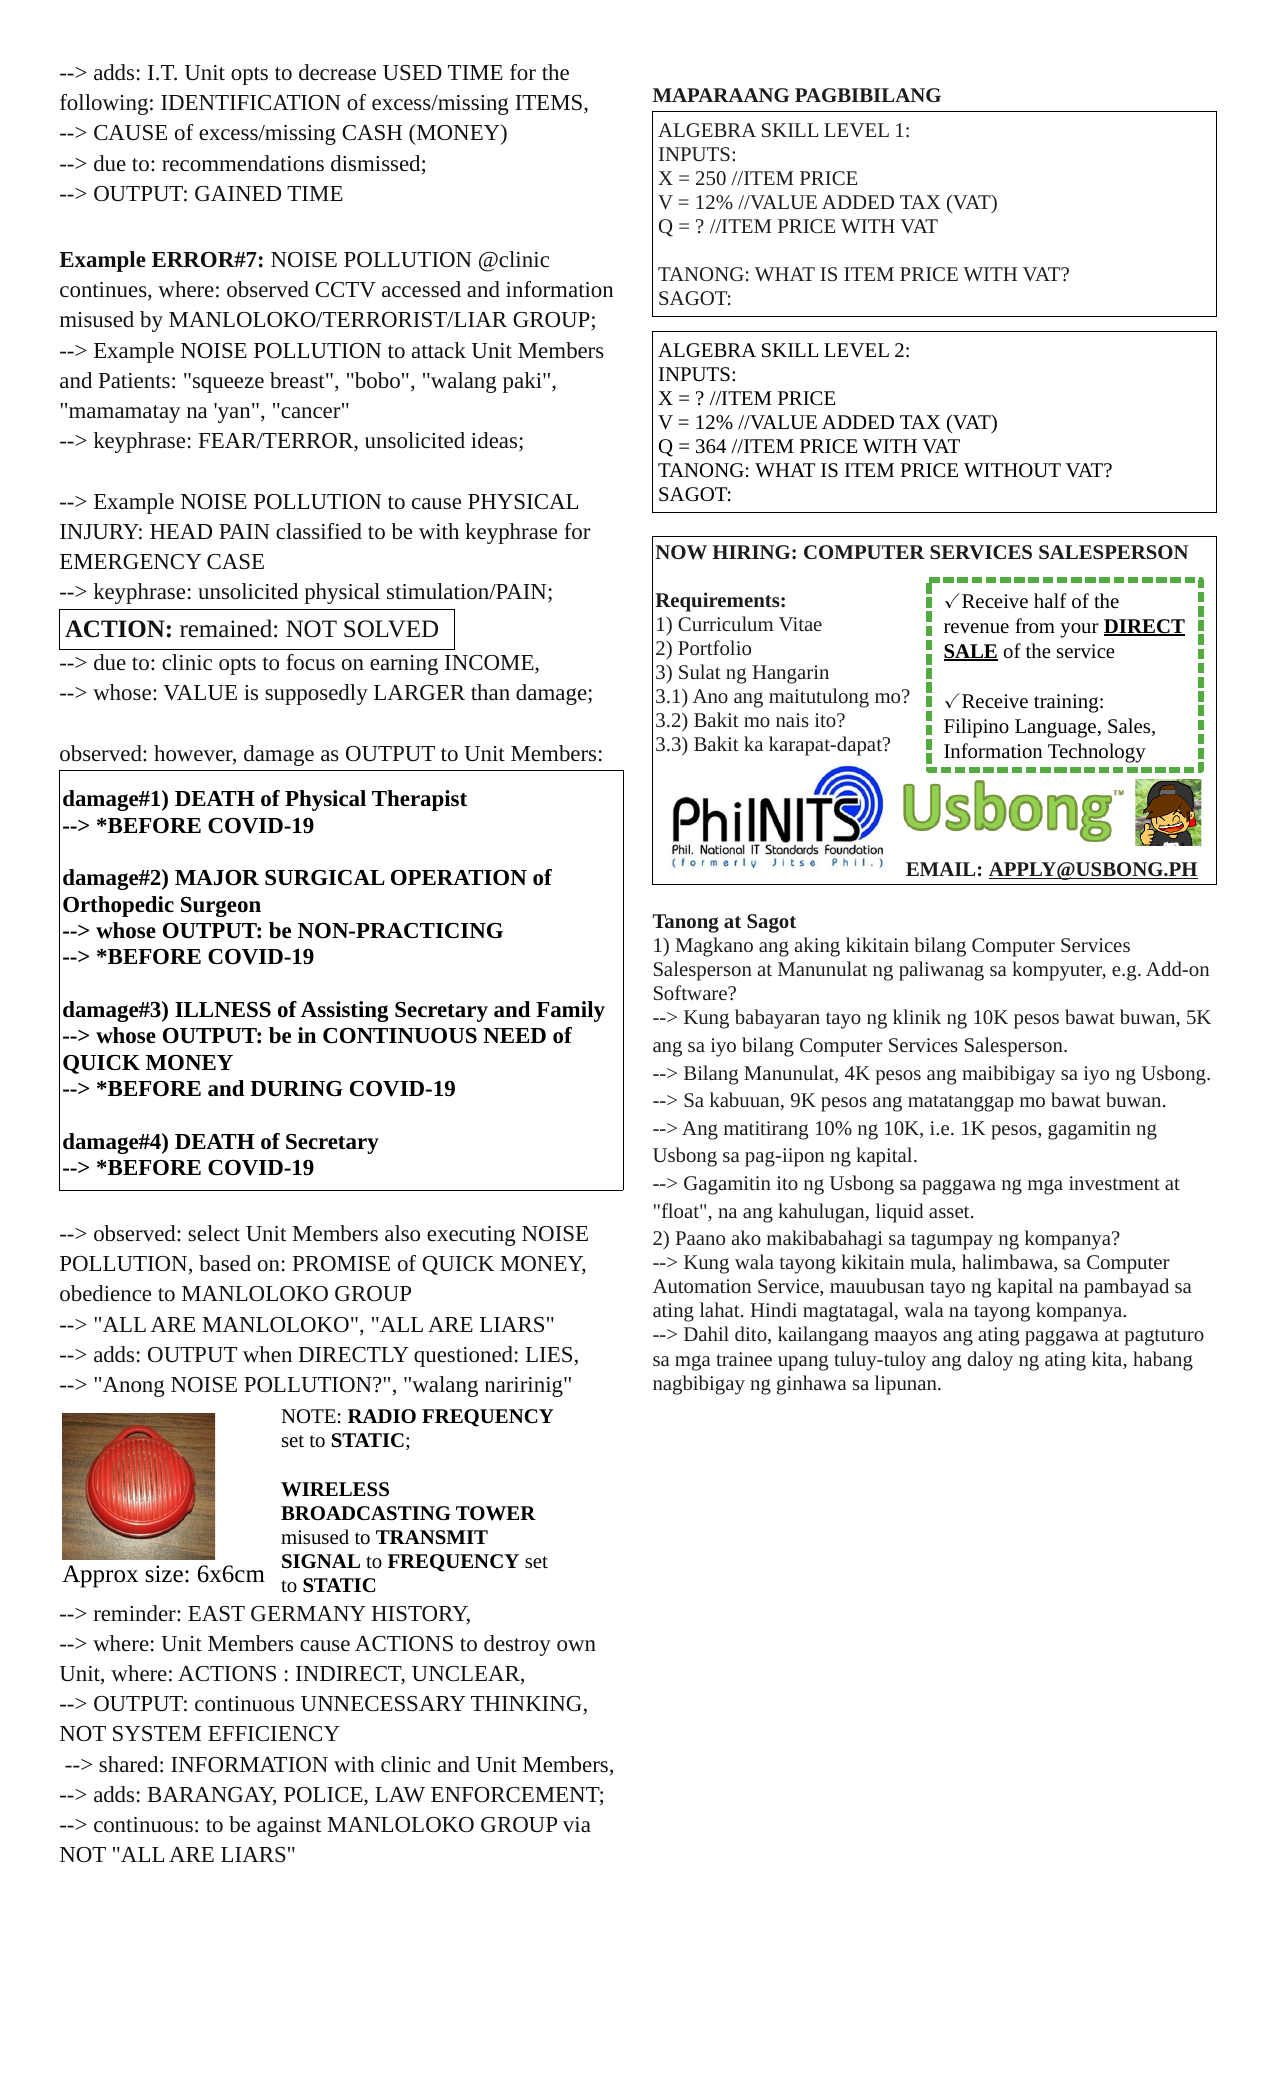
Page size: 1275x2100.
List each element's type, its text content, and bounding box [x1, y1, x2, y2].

text --> shared: INFORMATION with clinic and Unit Members, [59, 1751, 623, 1777]
picture [903, 780, 1124, 842]
text --> observed: select Unit Members also executing NOISE POLLUTION, based on: PROMISE of QUICK MONEY, obedience to MANLOLOKO GROUP [59, 1220, 623, 1307]
text --> "Anong NOISE POLLUTION?", "walang naririnig" [59, 1371, 623, 1397]
text --> adds: OUTPUT when DIRECTLY questioned: LIES, [59, 1341, 623, 1367]
subtitle 2) Paano ako makibabahagi sa tagumpay ng kompanya? [652, 1226, 1216, 1250]
text --> continuous: to be against MANLOLOKO GROUP via NOT "ALL ARE LIARS" [59, 1811, 623, 1868]
text observed: however, damage as OUTPUT to Unit Members: [59, 739, 623, 766]
text --> due to: recommendations dismissed; [59, 150, 623, 176]
table_header ALGEBRA SKILL LEVEL 1: INPUTS: X = 250 //ITEM PRICE V = 12% //VALUE ADDED TAX (VAT) Q = ? //ITEM PRICE WITH VAT TANONG: WHAT IS ITEM PRICE WITH VAT? SAGOT: [653, 112, 1216, 316]
text --> where: Unit Members cause ACTIONS to destroy own Unit, where: ACTIONS : INDIRECT, UNCLEAR, [59, 1630, 623, 1686]
table_header ALGEBRA SKILL LEVEL 2: INPUTS: X = ? //ITEM PRICE V = 12% //VALUE ADDED TAX (VAT) Q = 364 //ITEM PRICE WITH VAT TANONG: WHAT IS ITEM PRICE WITHOUT VAT? SAGOT: [653, 332, 1216, 512]
table_header Approx size: 6x6cm [59, 1401, 278, 1600]
text --> OUTPUT: GAINED TIME [59, 180, 623, 206]
picture [665, 762, 890, 871]
text --> "ALL ARE MANLOLOKO", "ALL ARE LIARS" [59, 1311, 623, 1337]
text --> adds: BARANGAY, POLICE, LAW ENFORCEMENT; [59, 1781, 623, 1807]
text --> adds: I.T. Unit opts to decrease USED TIME for the following: IDENTIFICATION of excess/missing ITEMS, [59, 59, 623, 116]
text --> keyphrase: unsolicited physical stimulation/PAIN; [59, 578, 623, 605]
picture [62, 1413, 216, 1560]
text --> Example NOISE POLLUTION to attack Unit Members and Patients: "squeeze breast", "bobo", "walang paki", "mamamatay na 'yan", "cancer" [59, 337, 623, 423]
subtitle 1) Magkano ang aking kikitain bilang Computer Services Salesperson at Manunulat ng paliwanag sa kompyuter, e.g. Add-on Software? [652, 933, 1216, 1005]
table_header ACTION: remained: NOT SOLVED [60, 610, 454, 649]
text --> Kung babayaran tayo ng klinik ng 10K pesos bawat buwan, 5K ang sa iyo bilang Computer Services Salesperson. --> Bilang Manunulat, 4K pesos ang maibibigay sa iyo ng Usbong. --> Sa kabuuan, 9K pesos ang matatanggap mo bawat buwan. --> Ang matitirang 10% ng 10K, i.e. 1K pesos, gagamitin ng Usbong sa pag-iipon ng kapital. --> Gagamitin ito ng Usbong sa paggawa ng mga investment at "float", na ang kahulugan, liquid asset. [652, 1005, 1216, 1223]
text --> keyphrase: FEAR/TERROR, unsolicited ideas; [59, 427, 623, 454]
text Example ERROR#7: NOISE POLLUTION @clinic continues, where: observed CCTV accessed and information misused by MANLOLOKO/TERRORIST/LIAR GROUP; [59, 246, 623, 333]
table_header NOW HIRING: COMPUTER SERVICES SALESPERSON Requirements: 1) Curriculum Vitae 2) Portfolio 3) Sulat ng Hangarin 3.1) Ano ang maitutulong mo? 3.2) Bakit mo nais ito? 3.3) Bakit ka karapat-dapat? EMAIL: APPLY@USBONG.PH [653, 537, 1216, 884]
table_header NOTE: RADIO FREQUENCY set to STATIC; WIRELESS BROADCASTING TOWER misused to TRANSMIT SIGNAL to FREQUENCY set to STATIC [278, 1401, 566, 1600]
text --> OUTPUT: continuous UNNECESSARY THINKING, NOT SYSTEM EFFICIENCY [59, 1690, 623, 1747]
text --> whose: VALUE is supposedly LARGER than damage; [59, 679, 623, 706]
text --> due to: clinic opts to focus on earning INCOME, [59, 649, 623, 675]
text MAPARAANG PAGBIBILANG [652, 83, 1216, 107]
picture [1135, 779, 1202, 846]
text --> CAUSE of excess/missing CASH (MONEY) [59, 119, 623, 146]
text --> reminder: EAST GERMANY HISTORY, [59, 1600, 623, 1626]
text --> Kung wala tayong kikitain mula, halimbawa, sa Computer Automation Service, mauubusan tayo ng kapital na pambayad sa ating lahat. Hindi magtatagal, wala na tayong kompanya. --> Dahil dito, kailangang maayos ang ating paggawa at pagtuturo sa mga trainee upang tuluy-tuloy ang daloy ng ating kita, habang nagbibigay ng ginhawa sa lipunan. [652, 1250, 1216, 1394]
subtitle Tanong at Sagot [652, 909, 1216, 933]
text --> Example NOISE POLLUTION to cause PHYSICAL INJURY: HEAD PAIN classified to be with keyphrase for EMERGENCY CASE [59, 488, 623, 574]
table_header damage#1) DEATH of Physical Therapist --> *BEFORE COVID-19 damage#2) MAJOR SURGICAL OPERATION of Orthopedic Surgeon --> whose OUTPUT: be NON-PRACTICING --> *BEFORE COVID-19 damage#3) ILLNESS of Assisting Secretary and Family --> whose OUTPUT: be in CONTINUOUS NEED of QUICK MONEY --> *BEFORE and DURING COVID-19 damage#4) DEATH of Secretary --> *BEFORE COVID-19 [60, 771, 623, 1190]
